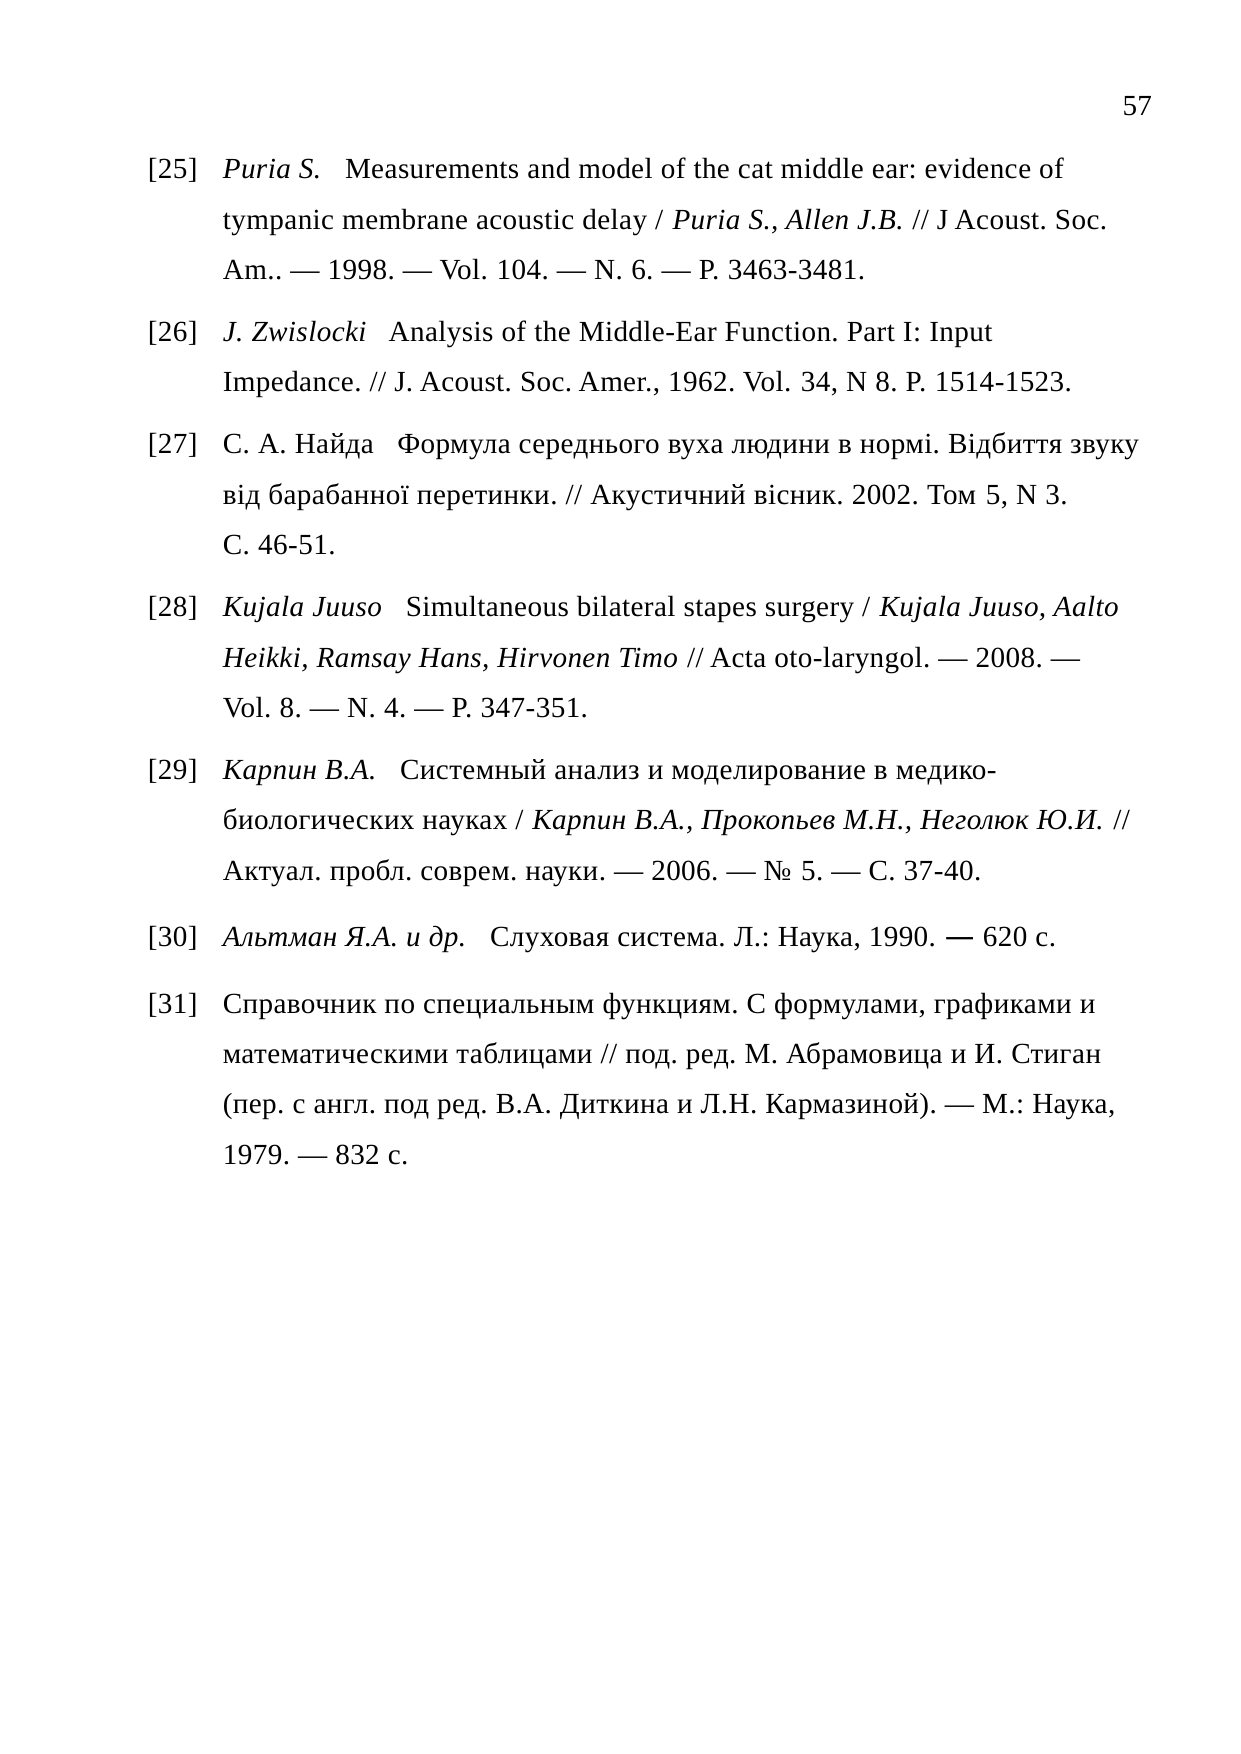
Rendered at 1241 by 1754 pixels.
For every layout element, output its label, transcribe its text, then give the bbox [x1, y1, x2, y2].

list J. Zwislocki Analysis of the Middle-Ear Function. Part I: Input Impedance. // J. Acoust. Soc. Amer., 1962. Vol. 34, N 8. P. 1514‑1523. [148, 314, 1152, 398]
list Kujala Juuso Simultaneous bilateral stapes surgery / Kujala Juuso, Aalto Heikki, Ramsay Hans, Hirvonen Timo // Acta oto-laryngol. — 2008. — Vol. 8. — N. 4. — P. 347‑351. [148, 589, 1152, 723]
list Справочник по специальным функциям. С формулами, графиками и математическими таблицами // под. ред. М. Абрамовица и И. Стиган (пер. с англ. под ред. В.А. Диткина и Л.Н. Кармазиной). — М.: Наука, 1979. — 832 с. [148, 986, 1152, 1171]
list Альтман Я.А. и др. Слуховая система. Л.: Наука, 1990. — 620 с. [148, 915, 1152, 954]
list С. А. Найда Формула середнього вуха людини в нормі. Відбиття звуку від барабанної перетинки. // Акустичний вісник. 2002. Том 5, N 3. С. 46‑51. [148, 427, 1152, 561]
list Puria S. Measurements and model of the cat middle ear: evidence of tympanic membrane acoustic delay / Puria S., Allen J.B. // J Acoust. Soc. Am.. — 1998. — Vol. 104. — N. 6. — P. 3463‑3481. [148, 152, 1152, 286]
list Карпин В.А. Системный анализ и моделирование в медико-биологических науках / Карпин В.А., Прокопьев М.Н., Неголюк Ю.И. // Актуал. пробл. соврем. науки. — 2006. — № 5. — С. 37‑40. [148, 752, 1152, 886]
